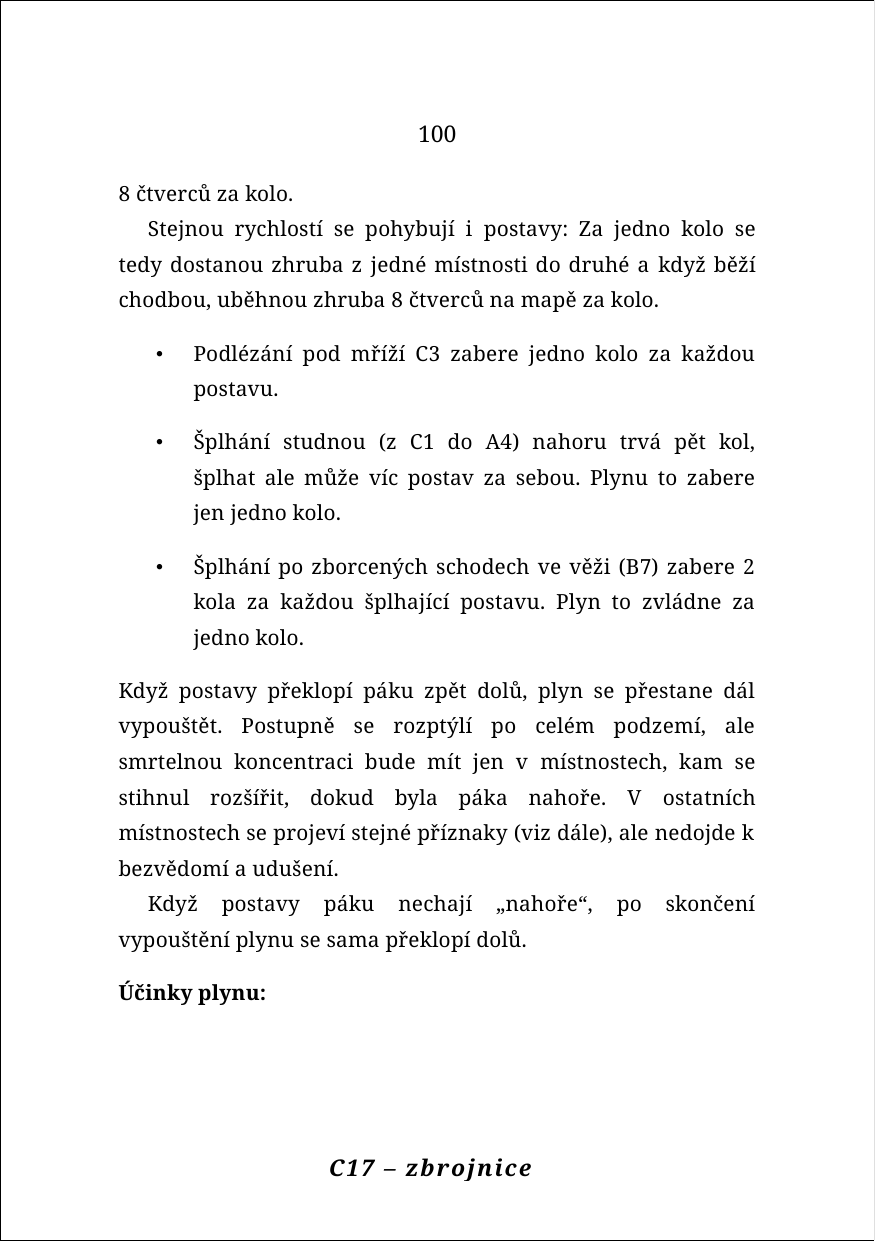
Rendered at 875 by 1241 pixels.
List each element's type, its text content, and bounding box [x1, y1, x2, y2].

text 8 čtverců za kolo. Stejnou rychlostí se pohybují i⁠ postavy: Za jedno kolo se tedy dostanou zhruba z⁠ jedné místnosti do druhé a⁠ když běží chodbou, uběhnou zhruba 8 čtverců na mapě za kolo. [118, 179, 756, 314]
text Když postavy překlopí páku zpět dolů, plyn se přestane dál vypouštět. Postupně se rozptýlí po celém podzemí, ale smrtelnou koncentraci bude mít jen v⁠ místnostech, kam se stihnul rozšířit, dokud byla páka nahoře. V⁠ ostatních místnostech se projeví stejné příznaky (viz dále), ale nedojde k⁠ bezvědomí a⁠ udušení. Když postavy páku nechají „nahoře“, po skončení vypouštění plynu se sama překlopí dolů. [118, 676, 756, 953]
text Účinky plynu: [118, 978, 756, 1006]
list Podlézání pod mříží C3 zabere jedno kolo za každou postavu. [156, 339, 756, 403]
list Šplhání po zborcených schodech ve věži (B7) zabere 2 kola za každou šplhající postavu. Plyn to zvládne za jedno kolo. [156, 552, 756, 651]
list Šplhání studnou (z⁠ C1 do A4) nahoru trvá pět kol, šplhat ale může víc postav za sebou. Plynu to zabere jen jedno kolo. [156, 427, 756, 527]
